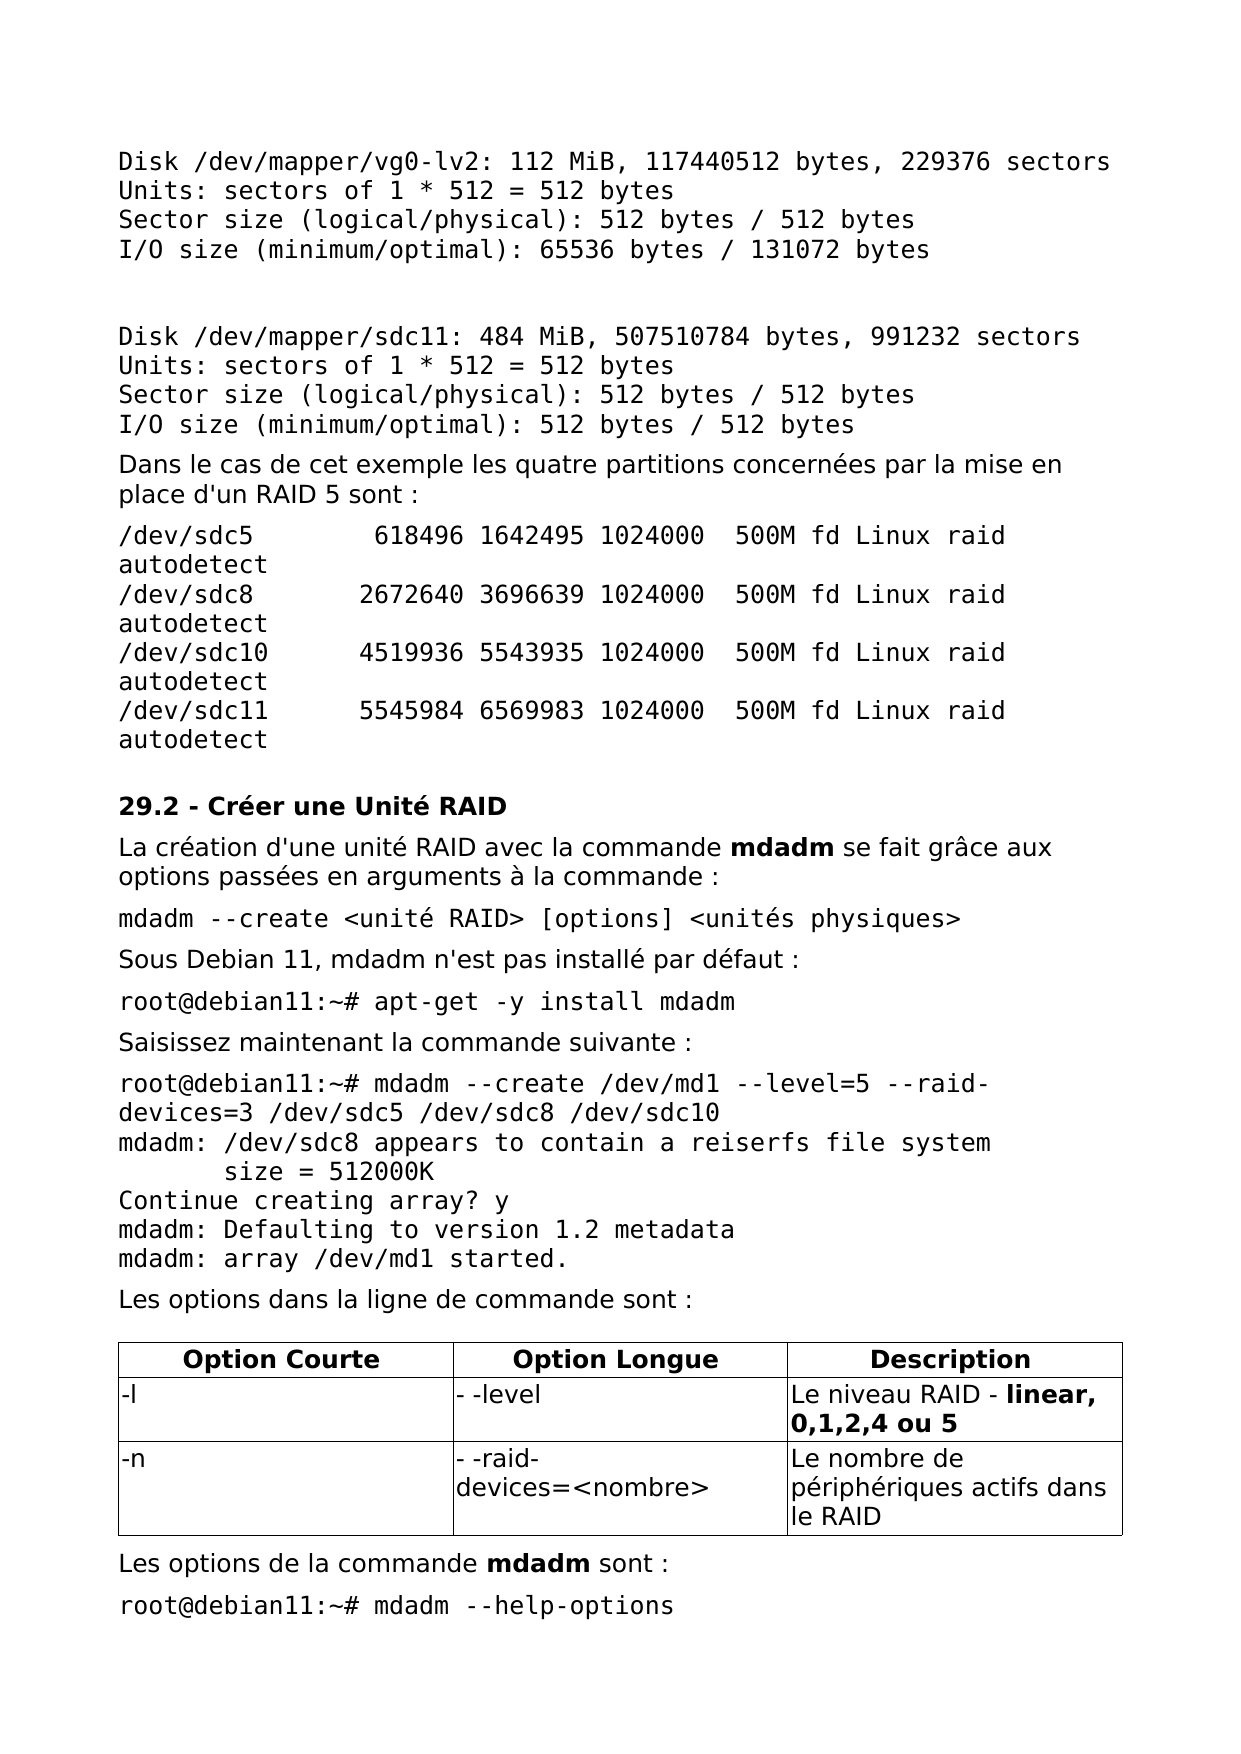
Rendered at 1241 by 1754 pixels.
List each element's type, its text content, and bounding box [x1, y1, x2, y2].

table_cell - -raid-devices=<nombre> [454, 1442, 787, 1534]
text root@debian11:~# mdadm --help-options [118, 1591, 1122, 1620]
text Dans le cas de cet exemple les quatre partitions concernées par la mise en place d'un RAID 5 sont : [118, 451, 1122, 509]
text La création d'une unité RAID avec la commande mdadm se fait grâce aux options passées en arguments à la commande : [118, 833, 1122, 892]
subtitle 29.2 - Créer une Unité RAID [118, 792, 1122, 821]
table_header Option Longue [454, 1343, 787, 1377]
table_header Description [788, 1343, 1122, 1377]
text root@debian11:~# mdadm --create /dev/md1 --level=5 --raid-devices=3 /dev/sdc5 /dev/sdc8 /dev/sdc10 mdadm: /dev/sdc8 appears to contain a reiserfs file system size = 512000K Continue creating array? y mdadm: Defaulting to version 1.2 metadata mdadm: array /dev/md1 started. [118, 1069, 1122, 1273]
table_cell -n [119, 1442, 453, 1534]
table_cell Le nombre de périphériques actifs dans le RAID [788, 1442, 1122, 1534]
table_cell Le niveau RAID - linear, 0,1,2,4 ou 5 [788, 1378, 1122, 1441]
table_cell -l [119, 1378, 453, 1441]
text Disk /dev/mapper/vg0-lv2: 112 MiB, 117440512 bytes, 229376 sectors Units: sectors of 1 * 512 = 512 bytes Sector size (logical/physical): 512 bytes / 512 bytes I/O size (minimum/optimal): 65536 bytes / 131072 bytes Disk /dev/mapper/sdc11: 484 MiB, 507510784 bytes, 991232 sectors Units: sectors of 1 * 512 = 512 bytes Sector size (logical/physical): 512 bytes / 512 bytes I/O size (minimum/optimal): 512 bytes / 512 bytes [118, 118, 1122, 439]
text Les options dans la ligne de commande sont : [118, 1285, 1122, 1314]
table_header Option Courte [119, 1343, 453, 1377]
text /dev/sdc5 618496 1642495 1024000 500M fd Linux raid autodetect /dev/sdc8 2672640 3696639 1024000 500M fd Linux raid autodetect /dev/sdc10 4519936 5543935 1024000 500M fd Linux raid autodetect /dev/sdc11 5545984 6569983 1024000 500M fd Linux raid autodetect [118, 522, 1122, 755]
text Saisissez maintenant la commande suivante : [118, 1028, 1122, 1057]
text Sous Debian 11, mdadm n'est pas installé par défaut : [118, 945, 1122, 974]
table_cell - -level [454, 1378, 787, 1441]
text root@debian11:~# apt-get -y install mdadm [118, 987, 1122, 1016]
text Les options de la commande mdadm sont : [118, 1549, 1122, 1579]
text mdadm --create <unité RAID> [options] <unités physiques> [118, 904, 1122, 933]
